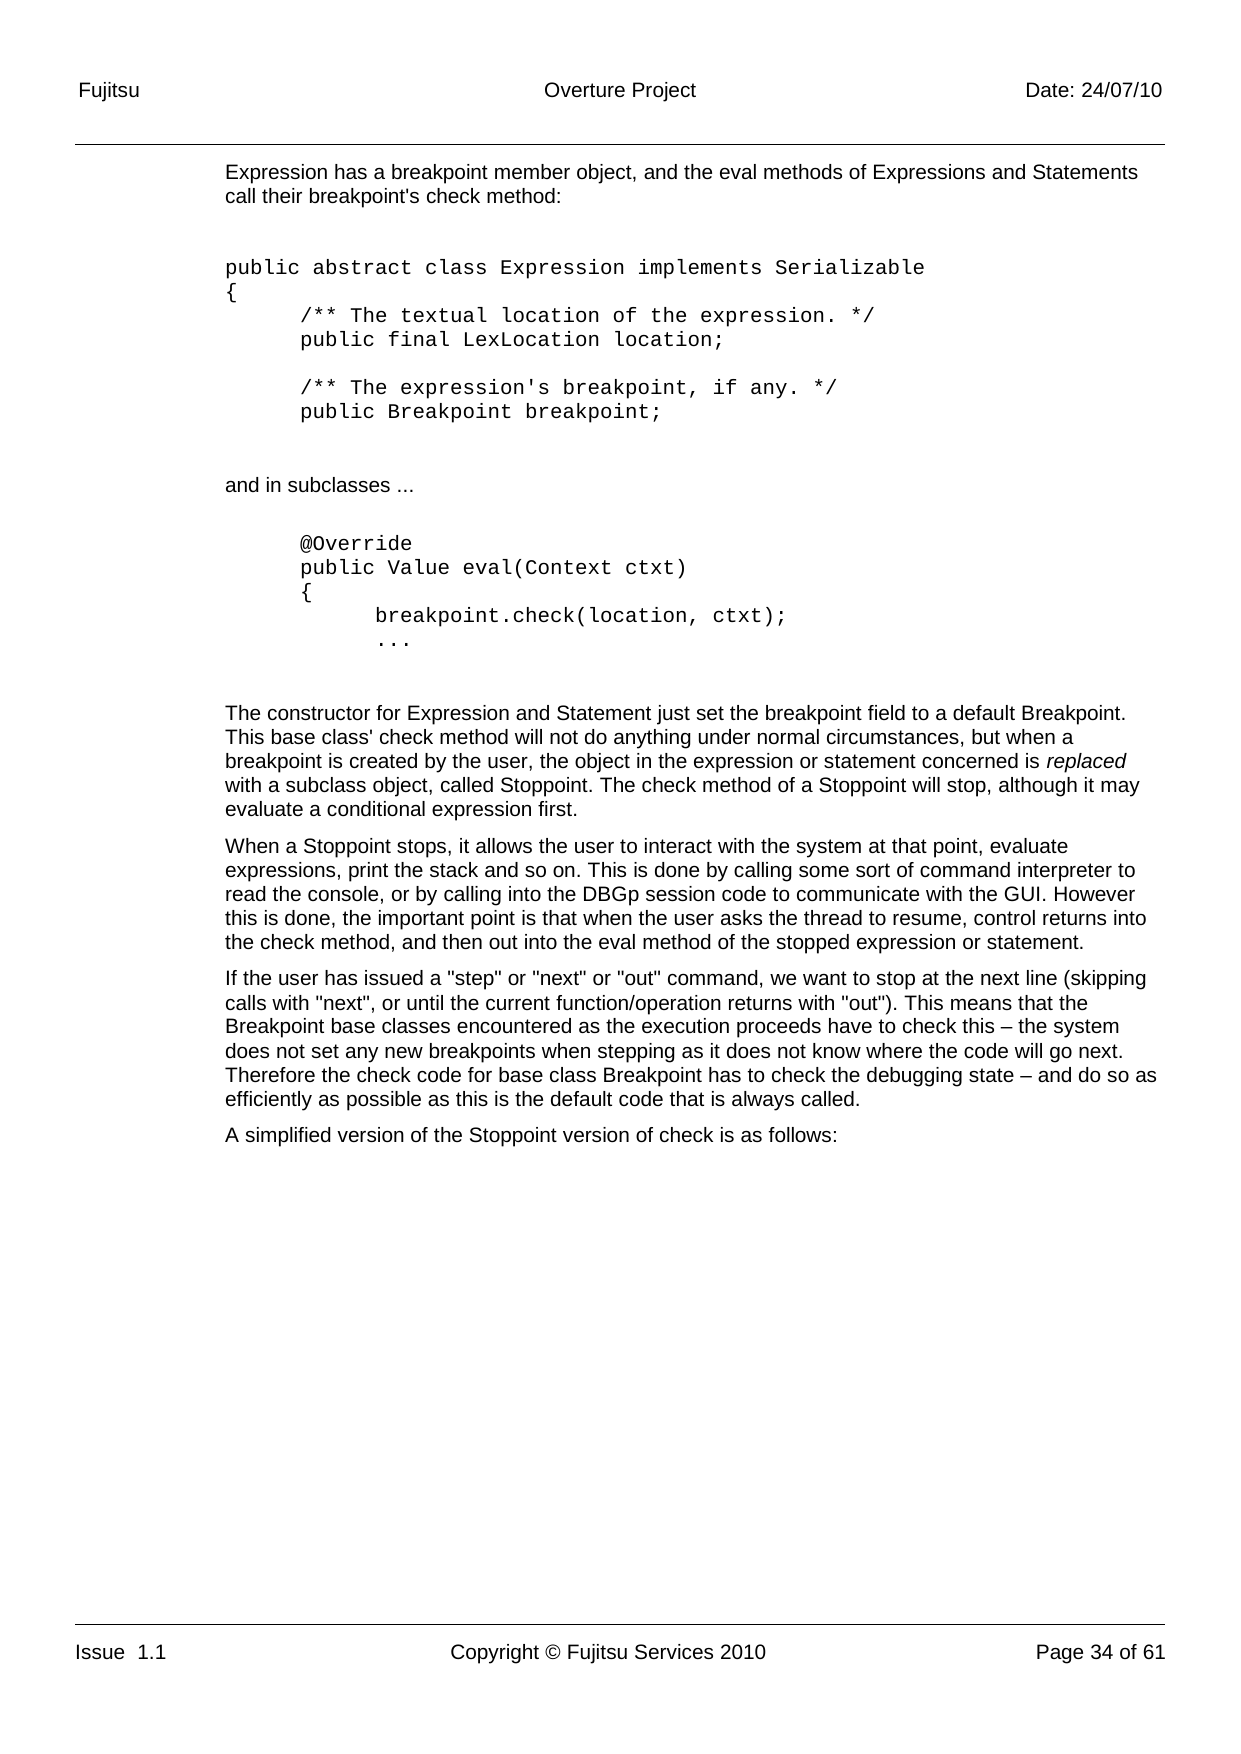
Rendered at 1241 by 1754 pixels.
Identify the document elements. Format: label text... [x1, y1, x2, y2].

text /** The textual location of the expression. */ [225, 305, 1165, 329]
text A simplified version of the Stoppoint version of check is as follows: [225, 1123, 1165, 1147]
text and in subclasses ... [225, 472, 1165, 497]
text public Value eval(Context ctxt) [225, 557, 1165, 581]
text public Breakpoint breakpoint; [225, 401, 1165, 424]
text { [225, 281, 1165, 305]
text The constructor for Expression and Statement just set the breakpoint field to a default Breakpoint. This base class' check method will not do anything under normal circumstances, but when a breakpoint is created by the user, the object in the expression or statement concerned is replaced with a subclass object, called Stoppoint. The check method of a Stoppoint will stop, although it may evaluate a conditional expression first. [225, 701, 1165, 821]
text public abstract class Expression implements Serializable [225, 257, 1165, 281]
text { [225, 581, 1165, 605]
text public final LexLocation location; [225, 329, 1165, 353]
text When a Stoppoint stops, it allows the user to interact with the system at that point, evaluate expressions, print the stack and so on. This is done by calling some sort of command interpreter to read the console, or by calling into the DBGp session code to communicate with the GUI. However this is done, the important point is that when the user asks the thread to resume, control returns into the check method, and then out into the eval method of the stopped expression or statement. [225, 833, 1165, 954]
text /** The expression's breakpoint, if any. */ [225, 377, 1165, 401]
text If the user has issued a "step" or "next" or "out" command, we want to stop at the next line (skipping calls with "next", or until the current function/operation returns with "out"). This means that the Breakpoint base classes encountered as the execution proceeds have to check this – the system does not set any new breakpoints when stepping as it does not know where the code will go next. Therefore the check code for base class Breakpoint has to check the debugging state – and do so as efficiently as possible as this is the default code that is always called. [225, 966, 1165, 1111]
text @Override [225, 533, 1165, 557]
text breakpoint.check(location, ctxt); [225, 605, 1165, 629]
text Expression has a breakpoint member object, and the eval methods of Expressions and Statements call their breakpoint's check method: [225, 160, 1165, 208]
text ... [225, 629, 1165, 653]
